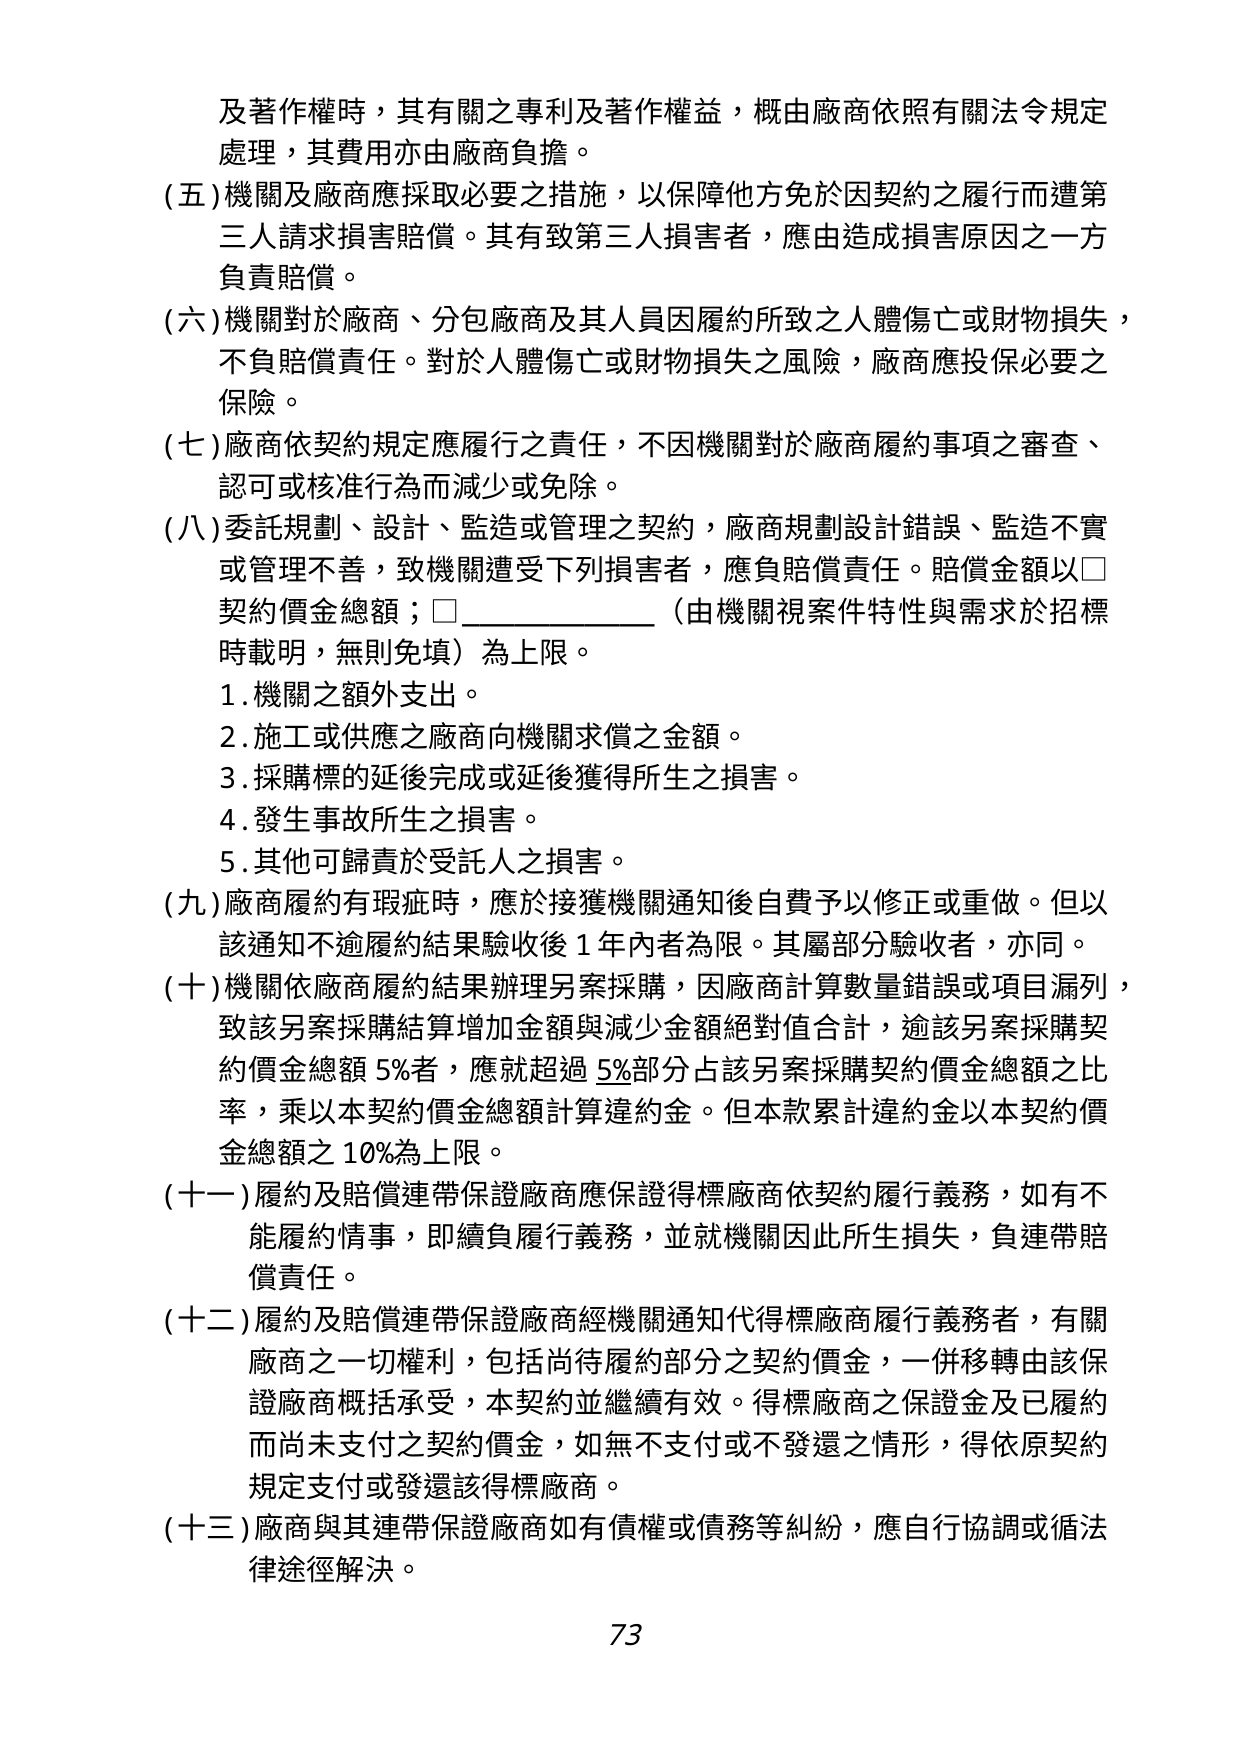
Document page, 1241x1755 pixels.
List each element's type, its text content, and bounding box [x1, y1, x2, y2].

text (十一)履約及賠償連帶保證廠商應保證得標廠商依契約履行義務，如有不能履約情事，即續負履行義務，並就機關因此所生損失，負連帶賠償責任。 [159, 1172, 1110, 1297]
text (八)委託規劃、設計、監造或管理之契約，廠商規劃設計錯誤、監造不實或管理不善，致機關遭受下列損害者，應負賠償責任。賠償金額以□契約價金總額；□___________（由機關視案件特性與需求於招標時載明，無則免填）為上限。 [159, 505, 1110, 672]
text (九)廠商履約有瑕疵時，應於接獲機關通知後自費予以修正或重做。但以該通知不逾履約結果驗收後1年內者為限。其屬部分驗收者，亦同。 [159, 880, 1110, 964]
text (六)機關對於廠商、分包廠商及其人員因履約所致之人體傷亡或財物損失，不負賠償責任。對於人體傷亡或財物損失之風險，廠商應投保必要之保險。 [159, 297, 1110, 422]
text 4.發生事故所生之損害。 [218, 797, 1110, 839]
text 及著作權時，其有關之專利及著作權益，概由廠商依照有關法令規定處理，其費用亦由廠商負擔。 [159, 89, 1110, 172]
text 2.施工或供應之廠商向機關求償之金額。 [218, 714, 1110, 755]
text 3.採購標的延後完成或延後獲得所生之損害。 [218, 755, 1110, 797]
text (十二)履約及賠償連帶保證廠商經機關通知代得標廠商履行義務者，有關廠商之一切權利，包括尚待履約部分之契約價金，一併移轉由該保證廠商概括承受，本契約並繼續有效。得標廠商之保證金及已履約而尚未支付之契約價金，如無不支付或不發還之情形，得依原契約規定支付或發還該得標廠商。 [159, 1297, 1110, 1505]
text 5.其他可歸責於受託人之損害。 [218, 839, 1110, 880]
text (十三)廠商與其連帶保證廠商如有債權或債務等糾紛，應自行協調或循法律途徑解決。 [159, 1505, 1110, 1589]
text 1.機關之額外支出。 [218, 672, 1110, 714]
text (十)機關依廠商履約結果辦理另案採購，因廠商計算數量錯誤或項目漏列，致該另案採購結算增加金額與減少金額絕對值合計，逾該另案採購契約價金總額5%者，應就超過5%部分占該另案採購契約價金總額之比率，乘以本契約價金總額計算違約金。但本款累計違約金以本契約價金總額之10%為上限。 [159, 964, 1110, 1172]
text (七)廠商依契約規定應履行之責任，不因機關對於廠商履約事項之審查、認可或核准行為而減少或免除。 [159, 422, 1110, 505]
text (五)機關及廠商應採取必要之措施，以保障他方免於因契約之履行而遭第三人請求損害賠償。其有致第三人損害者，應由造成損害原因之一方負責賠償。 [159, 172, 1110, 297]
